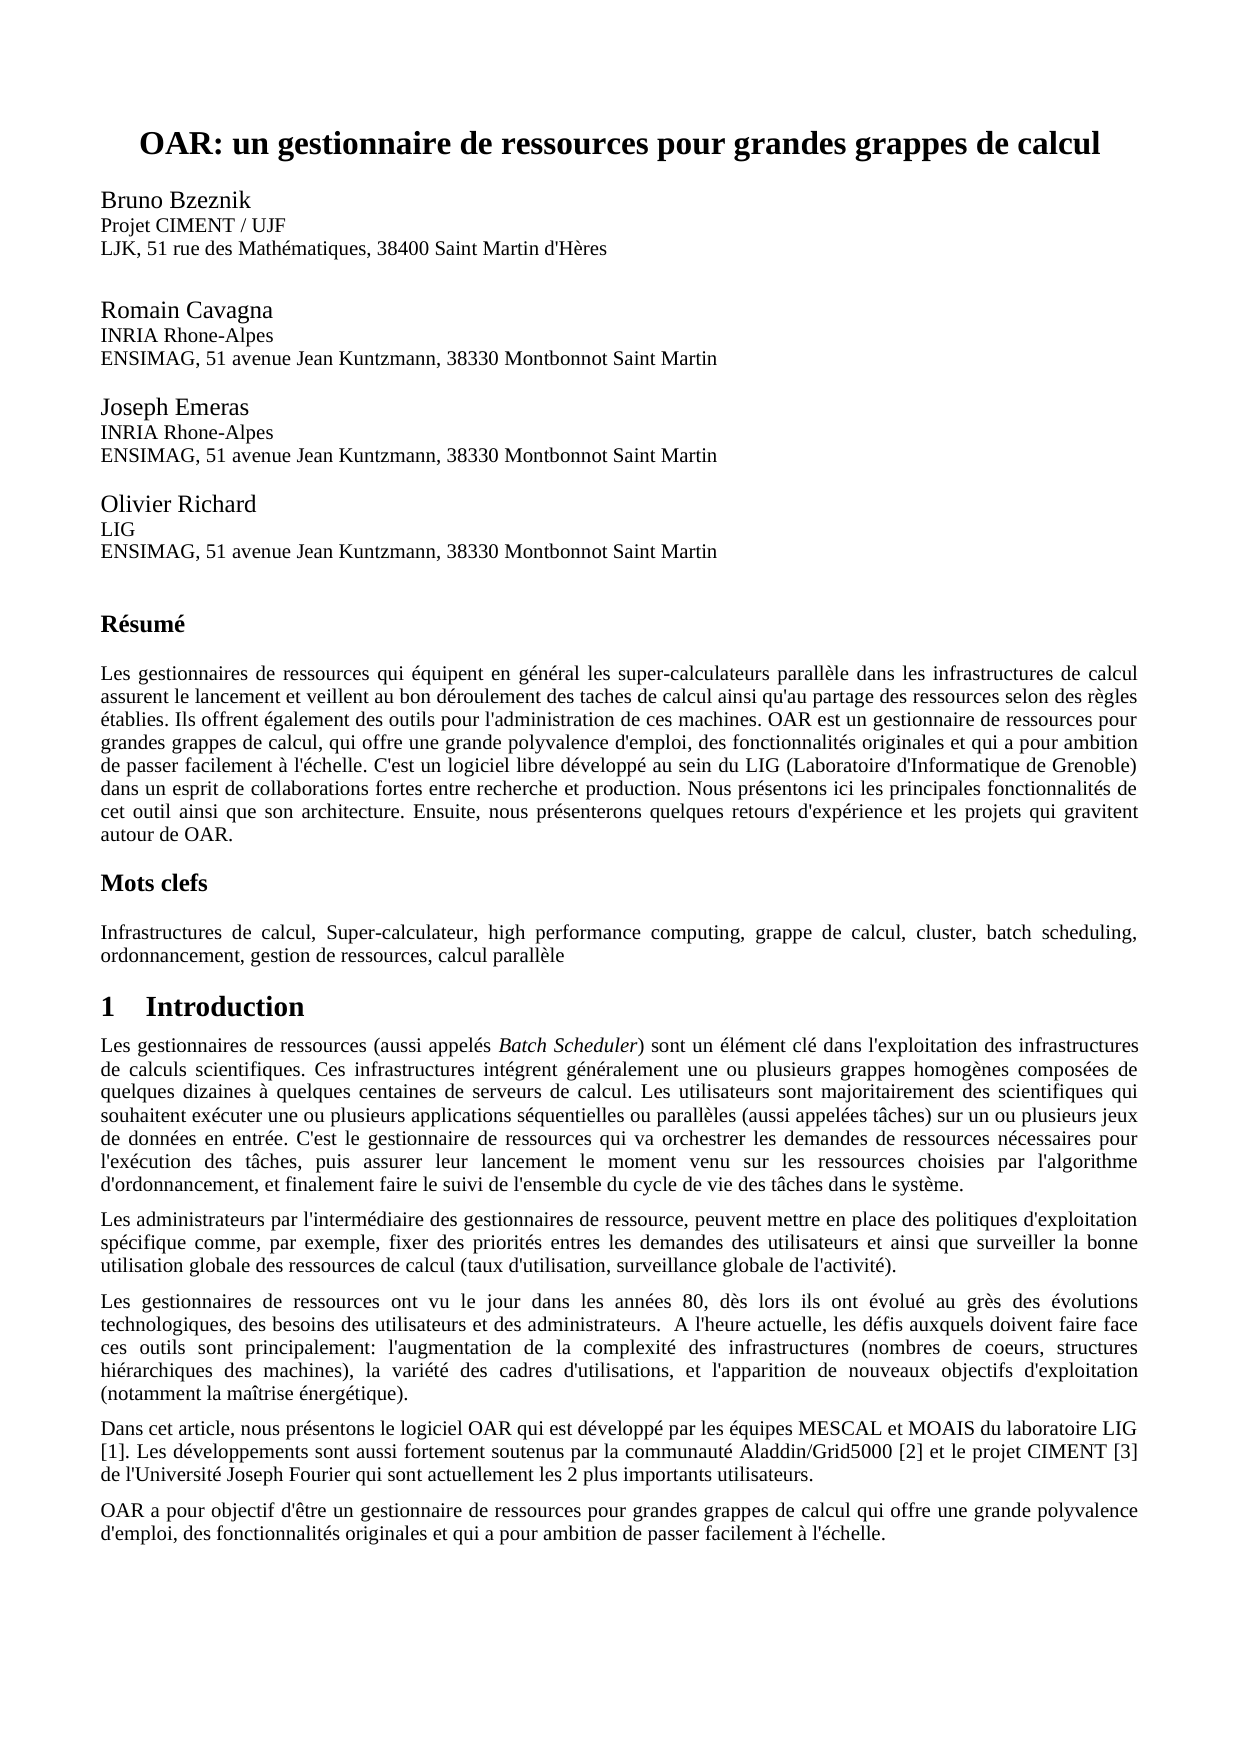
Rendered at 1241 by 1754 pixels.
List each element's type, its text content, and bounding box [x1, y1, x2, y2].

text LIG [100, 517, 1140, 540]
text Les gestionnaires de ressources qui équipent en général les super-calculateurs parallèle dans les infrastructures de calcul assurent le lancement et veillent au bon déroulement des taches de calcul ainsi qu'au partage des ressources selon des règles établies. Ils offrent également des outils pour l'administration de ces machines. OAR est un gestionnaire de ressources pour grandes grappes de calcul, qui offre une grande polyvalence d'emploi, des fonctionnalités originales et qui a pour ambition de passer facilement à l'échelle. C'est un logiciel libre développé au sein du LIG (Laboratoire d'Informatique de Grenoble) dans un esprit de collaborations fortes entre recherche et production. Nous présentons ici les principales fonctionnalités de cet outil ainsi que son architecture. Ensuite, nous présenterons quelques retours d'expérience et les projets qui gravitent autour de OAR. [100, 661, 1140, 846]
text Olivier Richard [100, 490, 1140, 517]
text INRIA Rhone-Alpes [100, 421, 1140, 444]
text Romain Cavagna [100, 296, 1140, 324]
text ENSIMAG, 51 avenue Jean Kuntzmann, 38330 Montbonnot Saint Martin [100, 540, 1140, 563]
text Les gestionnaires de ressources ont vu le jour dans les années 80, dès lors ils ont évolué au grès des évolutions technologiques, des besoins des utilisateurs et des administrateurs. A l'heure actuelle, les défis auxquels doivent faire face ces outils sont principalement: l'augmentation de la complexité des infrastructures (nombres de coeurs, structures hiérarchiques des machines), la variété des cadres d'utilisations, et l'apparition de nouveaux objectifs d'exploitation (notamment la maîtrise énergétique). [100, 1289, 1140, 1405]
text LJK, 51 rue des Mathématiques, 38400 Saint Martin d'Hères [100, 237, 1140, 260]
subtitle Introduction [100, 990, 1140, 1023]
text ENSIMAG, 51 avenue Jean Kuntzmann, 38330 Montbonnot Saint Martin [100, 444, 1140, 467]
text Mots clefs [100, 869, 1140, 897]
text OAR a pour objectif d'être un gestionnaire de ressources pour grandes grappes de calcul qui offre une grande polyvalence d'emploi, des fonctionnalités originales et qui a pour ambition de passer facilement à l'échelle. [100, 1499, 1140, 1545]
text Les gestionnaires de ressources (aussi appelés Batch Scheduler) sont un élément clé dans l'exploitation des infrastructures de calculs scientifiques. Ces infrastructures intégrent généralement une ou plusieurs grappes homogènes composées de quelques dizaines à quelques centaines de serveurs de calcul. Les utilisateurs sont majoritairement des scientifiques qui souhaitent exécuter une ou plusieurs applications séquentielles ou parallèles (aussi appelées tâches) sur un ou plusieurs jeux de données en entrée. C'est le gestionnaire de ressources qui va orchestrer les demandes de ressources nécessaires pour l'exécution des tâches, puis assurer leur lancement le moment venu sur les ressources choisies par l'algorithme d'ordonnancement, et finalement faire le suivi de l'ensemble du cycle de vie des tâches dans le système. [100, 1034, 1140, 1196]
text INRIA Rhone-Alpes [100, 324, 1140, 347]
text Joseph Emeras [100, 393, 1140, 421]
text Infrastructures de calcul, Super-calculateur, high performance computing, grappe de calcul, cluster, batch scheduling, ordonnancement, gestion de ressources, calcul parallèle [100, 921, 1140, 967]
text Bruno Bzeznik [100, 186, 1140, 214]
text Résumé [100, 610, 1140, 638]
text ENSIMAG, 51 avenue Jean Kuntzmann, 38330 Montbonnot Saint Martin [100, 347, 1140, 370]
text Les administrateurs par l'intermédiaire des gestionnaires de ressource, peuvent mettre en place des politiques d'exploitation spécifique comme, par exemple, fixer des priorités entres les demandes des utilisateurs et ainsi que surveiller la bonne utilisation globale des ressources de calcul (taux d'utilisation, surveillance globale de l'activité). [100, 1208, 1140, 1277]
text Projet CIMENT / UJF [100, 214, 1140, 237]
text OAR: un gestionnaire de ressources pour grandes grappes de calcul [100, 124, 1140, 161]
text Dans cet article, nous présentons le logiciel OAR qui est développé par les équipes MESCAL et MOAIS du laboratoire LIG [1]. Les développements sont aussi fortement soutenus par la communauté Aladdin/Grid5000 [2] et le projet CIMENT [3] de l'Université Joseph Fourier qui sont actuellement les 2 plus importants utilisateurs. [100, 1417, 1140, 1486]
